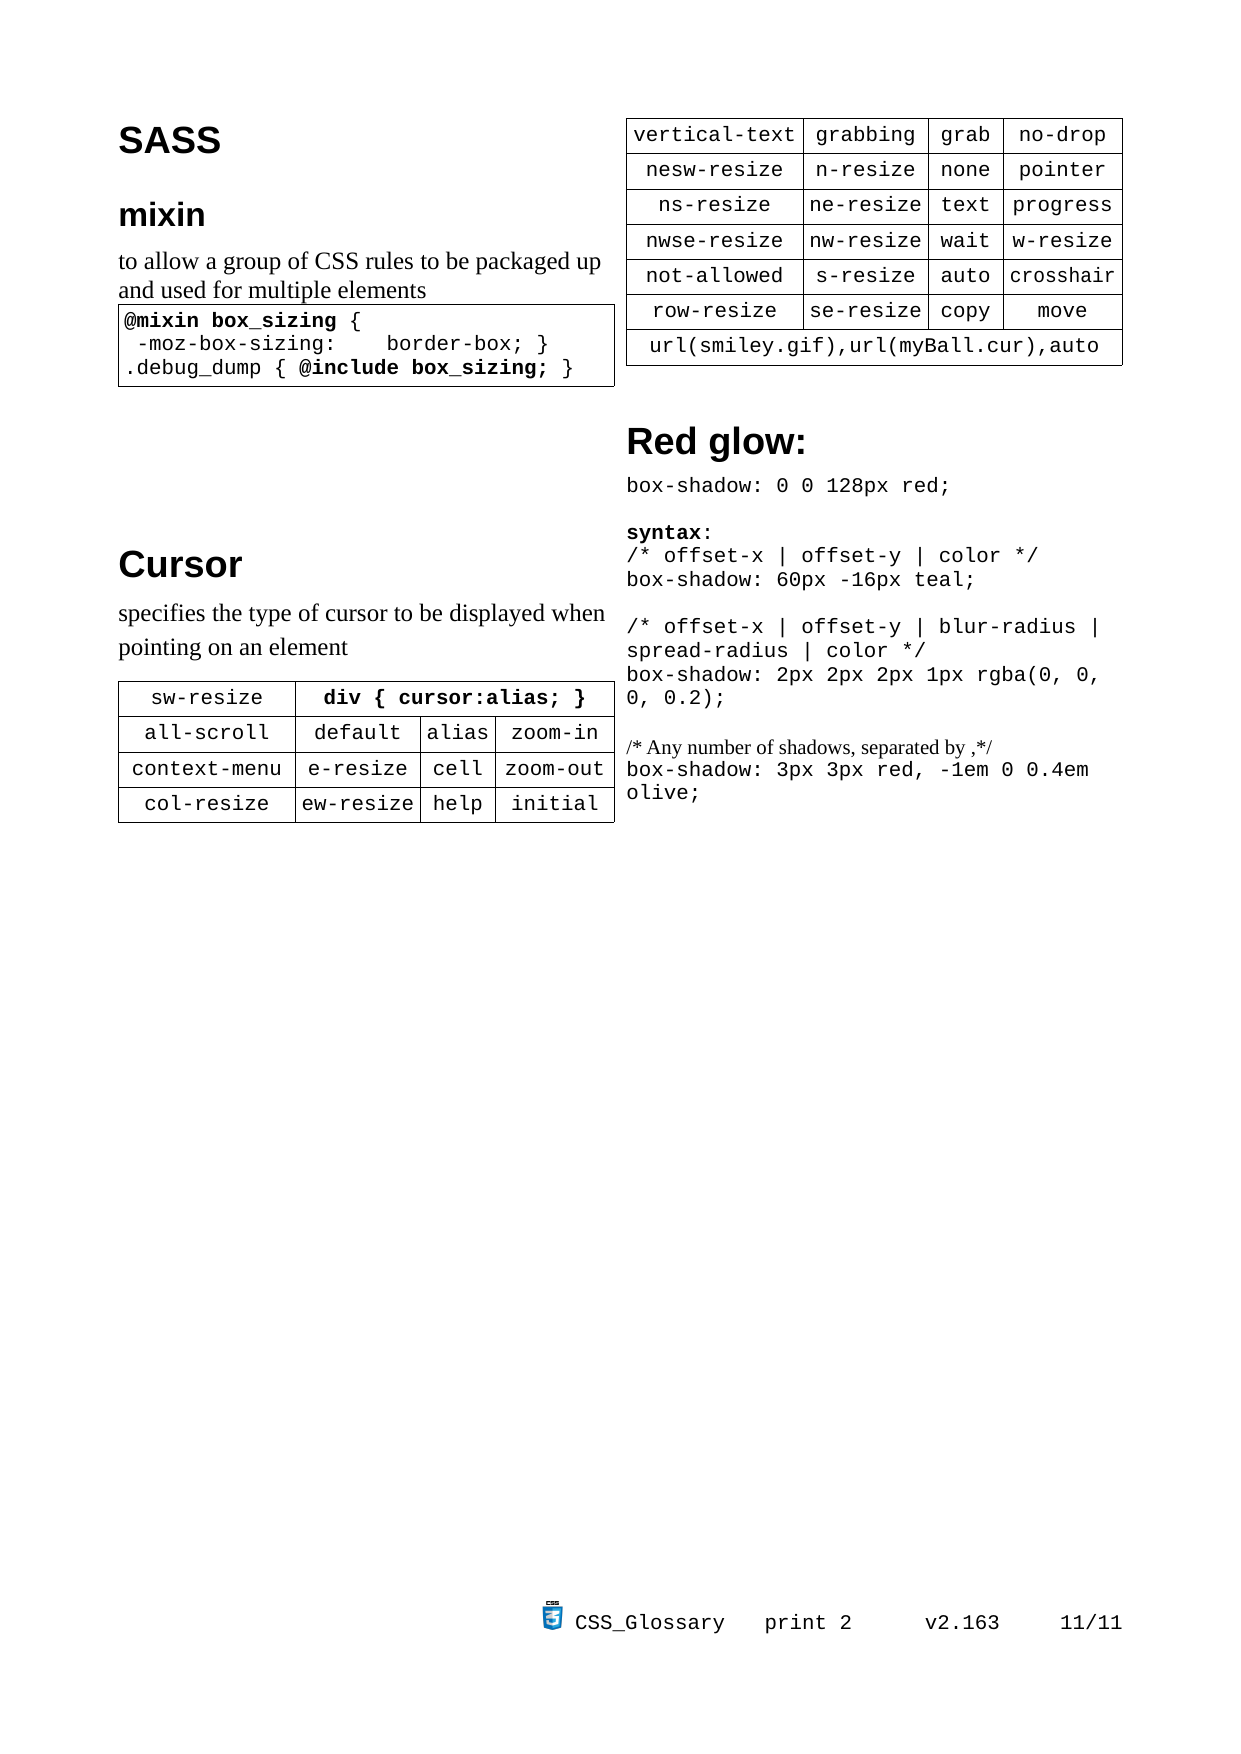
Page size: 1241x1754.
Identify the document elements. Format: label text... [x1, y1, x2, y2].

table_cell nwse-resize [627, 225, 803, 259]
table_cell wait [929, 225, 1003, 259]
text box-shadow: 3px 3px red, -1em 0 0.4em olive; [626, 759, 1122, 806]
text box-shadow: 2px 2px 2px 1px rgba(0, 0, 0, 0.2); [626, 664, 1122, 711]
subtitle mixin [118, 195, 614, 234]
table_header sw-resize [119, 682, 295, 716]
table_cell zoom-in [496, 717, 614, 752]
text /* offset-x | offset-y | blur-radius | spread-radius | color */ [626, 616, 1122, 664]
text specifies the type of cursor to be displayed when pointing on an element [118, 598, 614, 661]
table_cell grabbing [804, 119, 928, 153]
table_cell pointer [1004, 154, 1122, 188]
table_cell e-resize [296, 753, 420, 787]
text syntax: [626, 522, 1122, 546]
table_cell text [929, 190, 1003, 224]
table_cell row-resize [627, 295, 803, 329]
table_cell nw-resize [804, 225, 928, 259]
table_cell default [296, 717, 420, 752]
table_cell w-resize [1004, 225, 1122, 259]
text /* offset-x | offset-y | color */ [626, 546, 1122, 569]
table_cell ne-resize [804, 190, 928, 224]
table_cell se-resize [804, 295, 928, 329]
table_cell ew-resize [296, 788, 420, 822]
table_cell col-resize [119, 788, 295, 822]
text /* Any number of shadows, separated by ,*/ [626, 735, 1122, 759]
table_cell no-drop [1004, 119, 1122, 153]
text box-shadow: 0 0 128px red; [626, 474, 1122, 498]
table_cell not-allowed [627, 260, 803, 294]
table_cell zoom-out [496, 753, 614, 787]
table_cell context-menu [119, 753, 295, 787]
table_cell copy [929, 295, 1003, 329]
table_cell none [929, 154, 1003, 188]
table_cell n-resize [804, 154, 928, 188]
table_cell crosshair [1004, 260, 1122, 294]
table_header div { cursor:alias; } [296, 682, 614, 716]
table_cell s-resize [804, 260, 928, 294]
table_cell url(smiley.gif),url(myBall.cur),auto [627, 330, 1122, 364]
table_cell auto [929, 260, 1003, 294]
subtitle Red glow: [626, 418, 1122, 462]
subtitle Cursor [118, 542, 614, 585]
table_cell cell [421, 753, 495, 787]
table_header @mixin box_sizing { -moz-box-sizing: border-box; } .debug_dump { @include box_sizing; } [119, 305, 614, 386]
table_cell nesw-resize [627, 154, 803, 188]
table_cell ns-resize [627, 190, 803, 224]
table_cell vertical-text [627, 119, 803, 153]
text box-shadow: 60px -16px teal; [626, 569, 1122, 593]
table_cell progress [1004, 190, 1122, 224]
picture [542, 1601, 563, 1630]
table_cell help [421, 788, 495, 822]
table_cell all-scroll [119, 717, 295, 752]
table_cell initial [496, 788, 614, 822]
table_cell grab [929, 119, 1003, 153]
subtitle SASS [118, 118, 614, 162]
table_cell move [1004, 295, 1122, 329]
table_cell alias [421, 717, 495, 752]
text to allow a group of CSS rules to be packaged up and used for multiple elements [118, 246, 614, 304]
